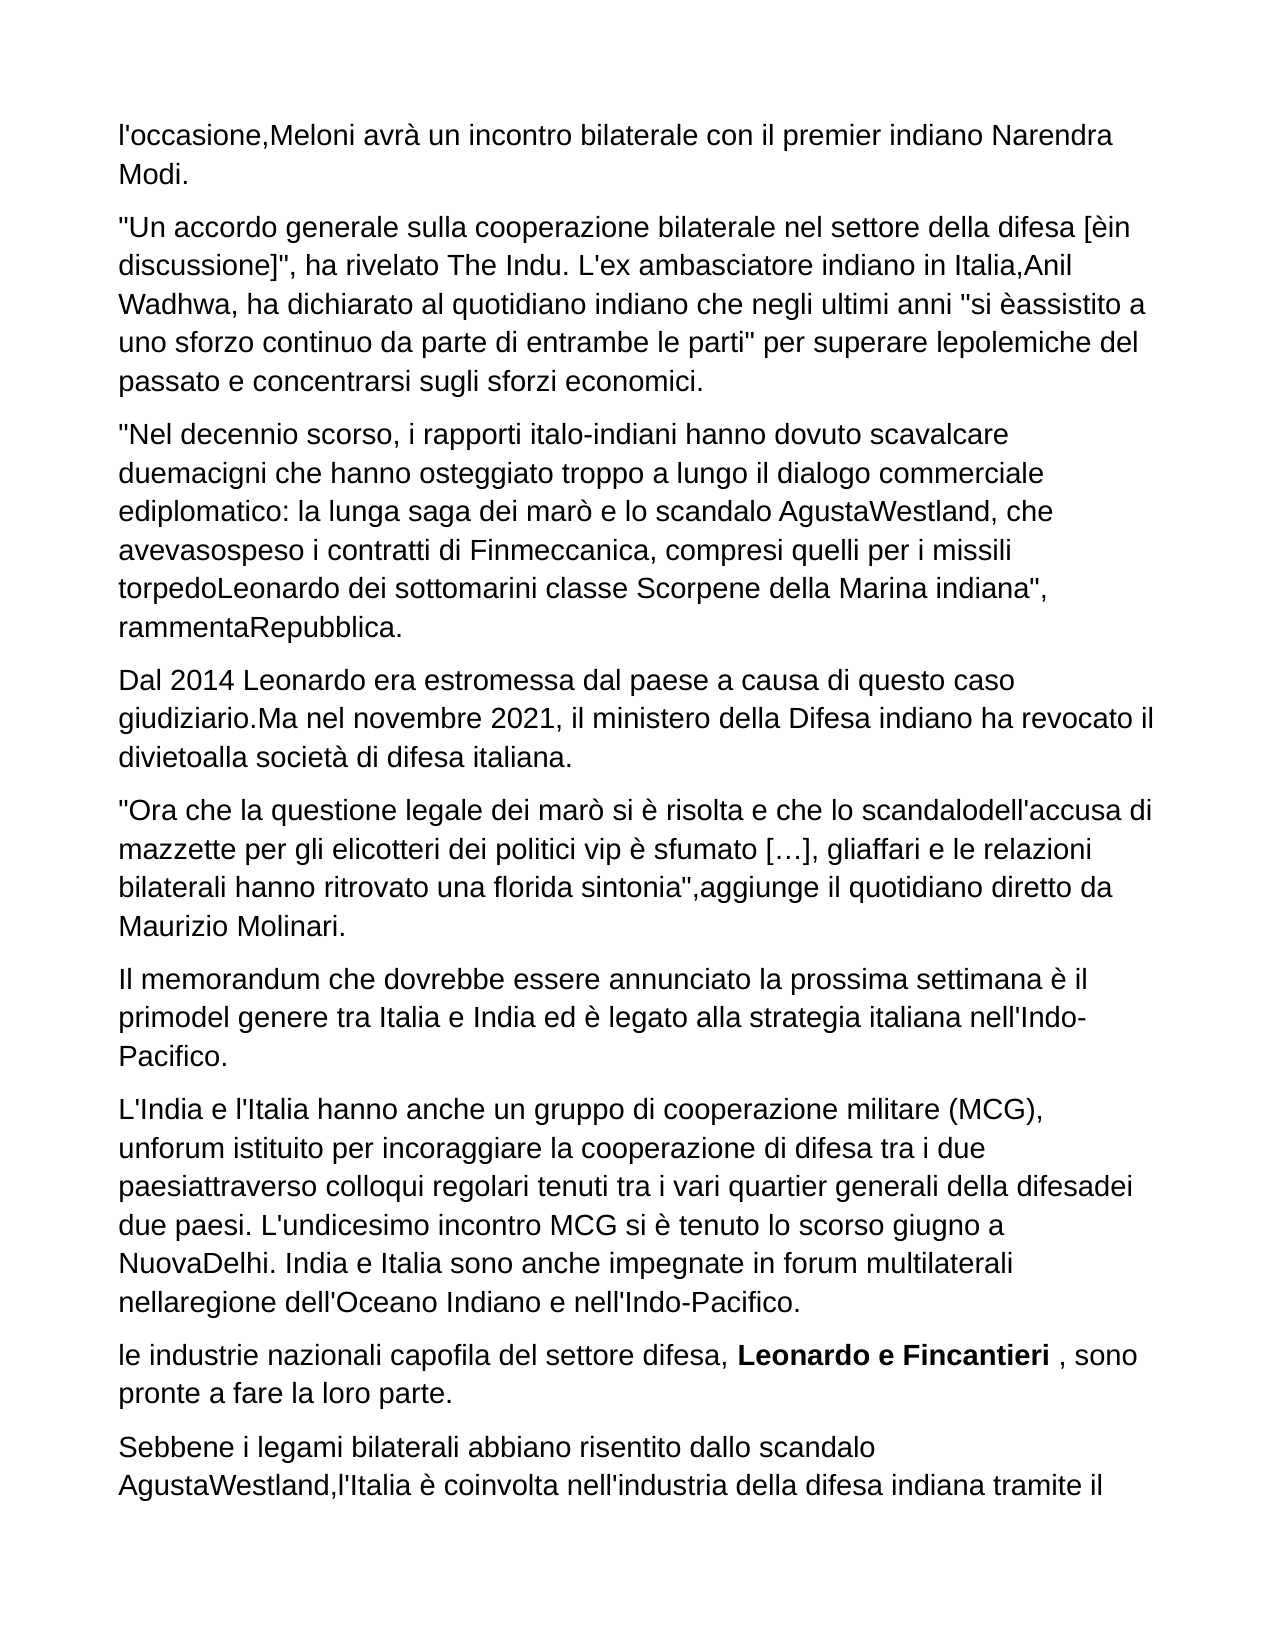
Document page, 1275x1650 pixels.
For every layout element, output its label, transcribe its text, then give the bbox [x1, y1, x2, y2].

text L'India e l'Italia hanno anche un gruppo di cooperazione militare (MCG), unforum istituito per incoraggiare la cooperazione di difesa tra i due paesiattraverso colloqui regolari tenuti tra i vari quartier generali della difesadei due paesi. L'undicesimo incontro MCG si è tenuto lo scorso giugno a NuovaDelhi. India e Italia sono anche impegnate in forum multilaterali nellaregione dell'Oceano Indiano e nell'Indo-Pacifico. [118, 1092, 1157, 1318]
text "Un accordo generale sulla cooperazione bilaterale nel settore della difesa [èin discussione]", ha rivelato The Indu. L'ex ambasciatore indiano in Italia,Anil Wadhwa, ha dichiarato al quotidiano indiano che negli ultimi anni "si èassistito a uno sforzo continuo da parte di entrambe le parti" per superare lepolemiche del passato e concentrarsi sugli sforzi economici. [118, 210, 1157, 397]
text "Ora che la questione legale dei marò si è risolta e che lo scandalodell'accusa di mazzette per gli elicotteri dei politici vip è sfumato […], gliaffari e le relazioni bilaterali hanno ritrovato una florida sintonia",aggiunge il quotidiano diretto da Maurizio Molinari. [118, 793, 1157, 942]
text Il memorandum che dovrebbe essere annunciato la prossima settimana è il primodel genere tra Italia e India ed è legato alla strategia italiana nell'Indo-Pacifico. [118, 962, 1157, 1072]
text Sebbene i legami bilaterali abbiano risentito dallo scandalo AgustaWestland,l'Italia è coinvolta nell'industria della difesa indiana tramite il [118, 1429, 1157, 1502]
text "Nel decennio scorso, i rapporti italo-indiani hanno dovuto scavalcare duemacigni che hanno osteggiato troppo a lungo il dialogo commerciale ediplomatico: la lunga saga dei marò e lo scandalo AgustaWestland, che avevasospeso i contratti di Finmeccanica, compresi quelli per i missili torpedoLeonardo dei sottomarini classe Scorpene della Marina indiana", rammentaRepubblica. [118, 417, 1157, 643]
text l'occasione,Meloni avrà un incontro bilaterale con il premier indiano Narendra Modi. [118, 118, 1157, 190]
text le industrie nazionali capofila del settore difesa, Leonardo e Fincantieri , sono pronte a fare la loro parte. [118, 1338, 1157, 1410]
text Dal 2014 Leonardo era estromessa dal paese a causa di questo caso giudiziario.Ma nel novembre 2021, il ministero della Difesa indiano ha revocato il divietoalla società di difesa italiana. [118, 663, 1157, 773]
